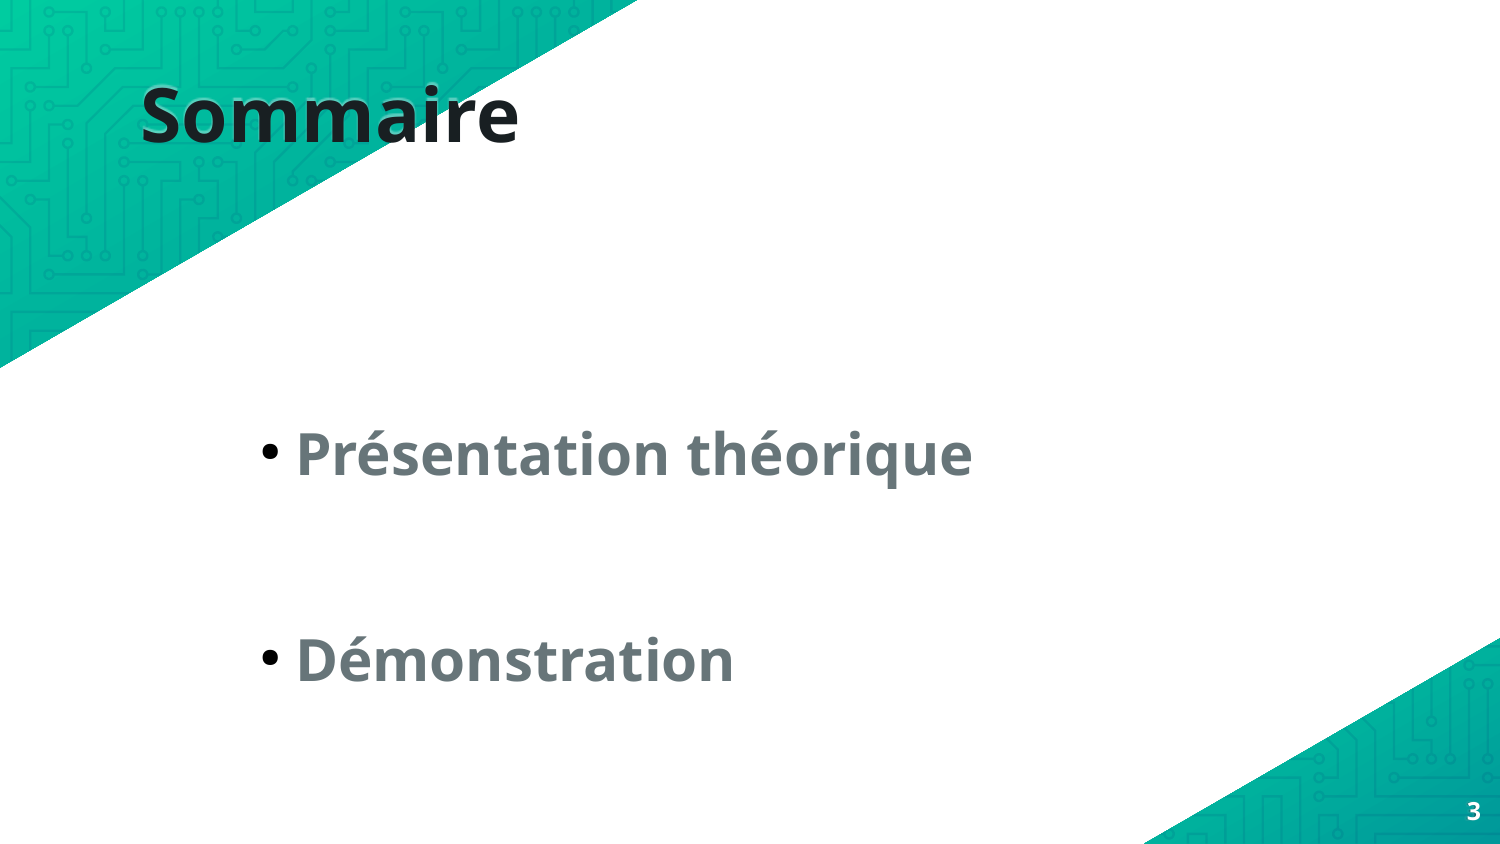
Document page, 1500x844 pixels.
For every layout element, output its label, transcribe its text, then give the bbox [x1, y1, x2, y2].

title Sommaire [140, 78, 1360, 160]
list Présentation théorique Démonstration [259, 401, 1371, 697]
slide_number [1391, 779, 1482, 844]
